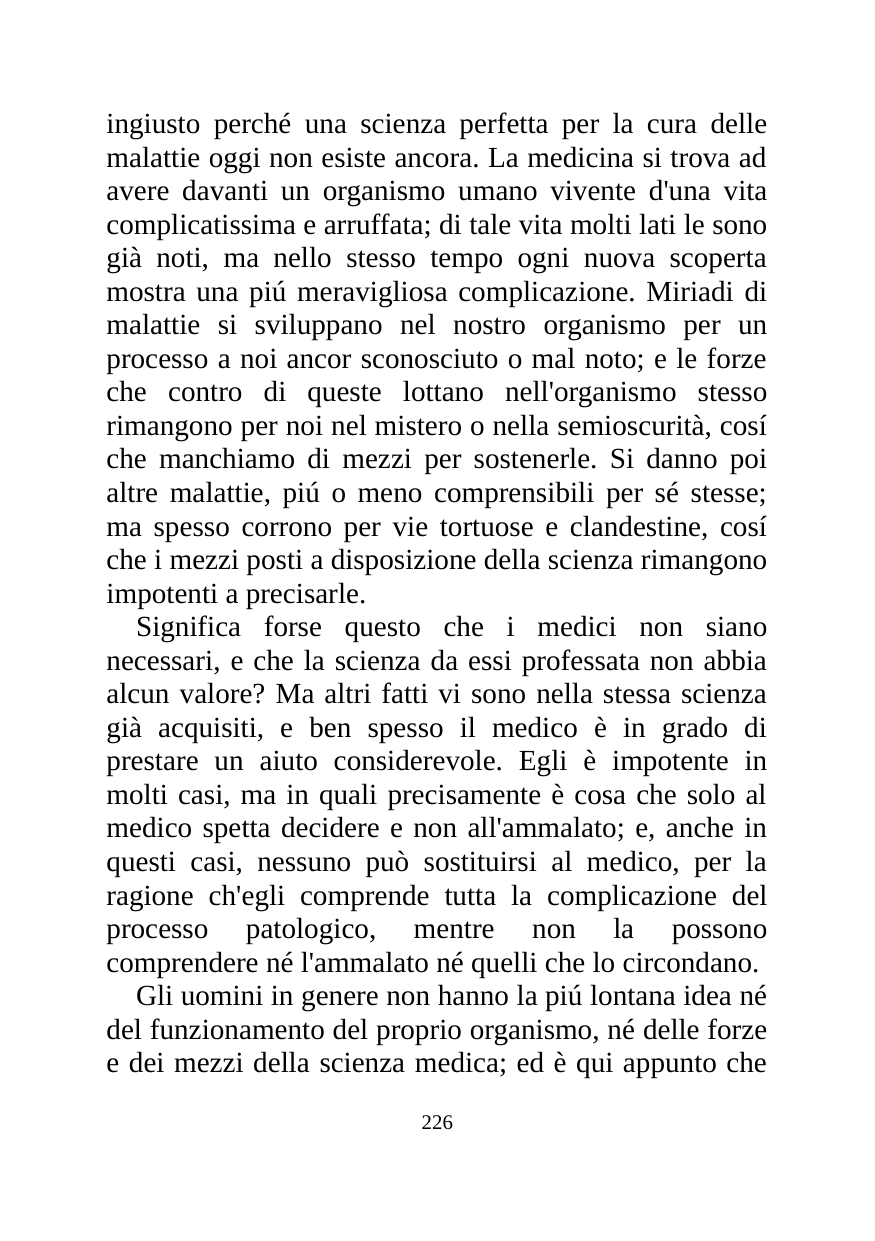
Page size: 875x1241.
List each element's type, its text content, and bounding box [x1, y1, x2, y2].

text ingiusto perché una scienza perfetta per la cura delle malattie oggi non esiste ancora. La medicina si trova ad avere davanti un organismo umano vivente d'una vita complicatissima e arruffata; di tale vita molti lati le sono già noti, ma nello stesso tempo ogni nuova scoperta mostra una piú meravigliosa complicazione. Miriadi di malattie si sviluppano nel nostro organismo per un processo a noi ancor sconosciuto o mal noto; e le forze che contro di queste lottano nell'organismo stesso rimangono per noi nel mistero o nella semioscurità, cosí che manchiamo di mezzi per sostenerle. Si danno poi altre malattie, piú o meno comprensibili per sé stesse; ma spesso corrono per vie tortuose e clandestine, cosí che i mezzi posti a disposizione della scienza rimangono impotenti a precisarle. [106, 106, 768, 609]
text Gli uomini in genere non hanno la piú lontana idea né del funzionamento del proprio organismo, né delle forze e dei mezzi della scienza medica; ed è qui appunto che [106, 978, 768, 1079]
text Significa forse questo che i medici non siano necessari, e che la scienza da essi professata non abbia alcun valore? Ma altri fatti vi sono nella stessa scienza già acquisiti, e ben spesso il medico è in grado di prestare un aiuto considerevole. Egli è impotente in molti casi, ma in quali precisamente è cosa che solo al medico spetta decidere e non all'ammalato; e, anche in questi casi, nessuno può sostituirsi al medico, per la ragione ch'egli comprende tutta la complicazione del processo patologico, mentre non la possono comprendere né l'ammalato né quelli che lo circondano. [106, 609, 768, 978]
